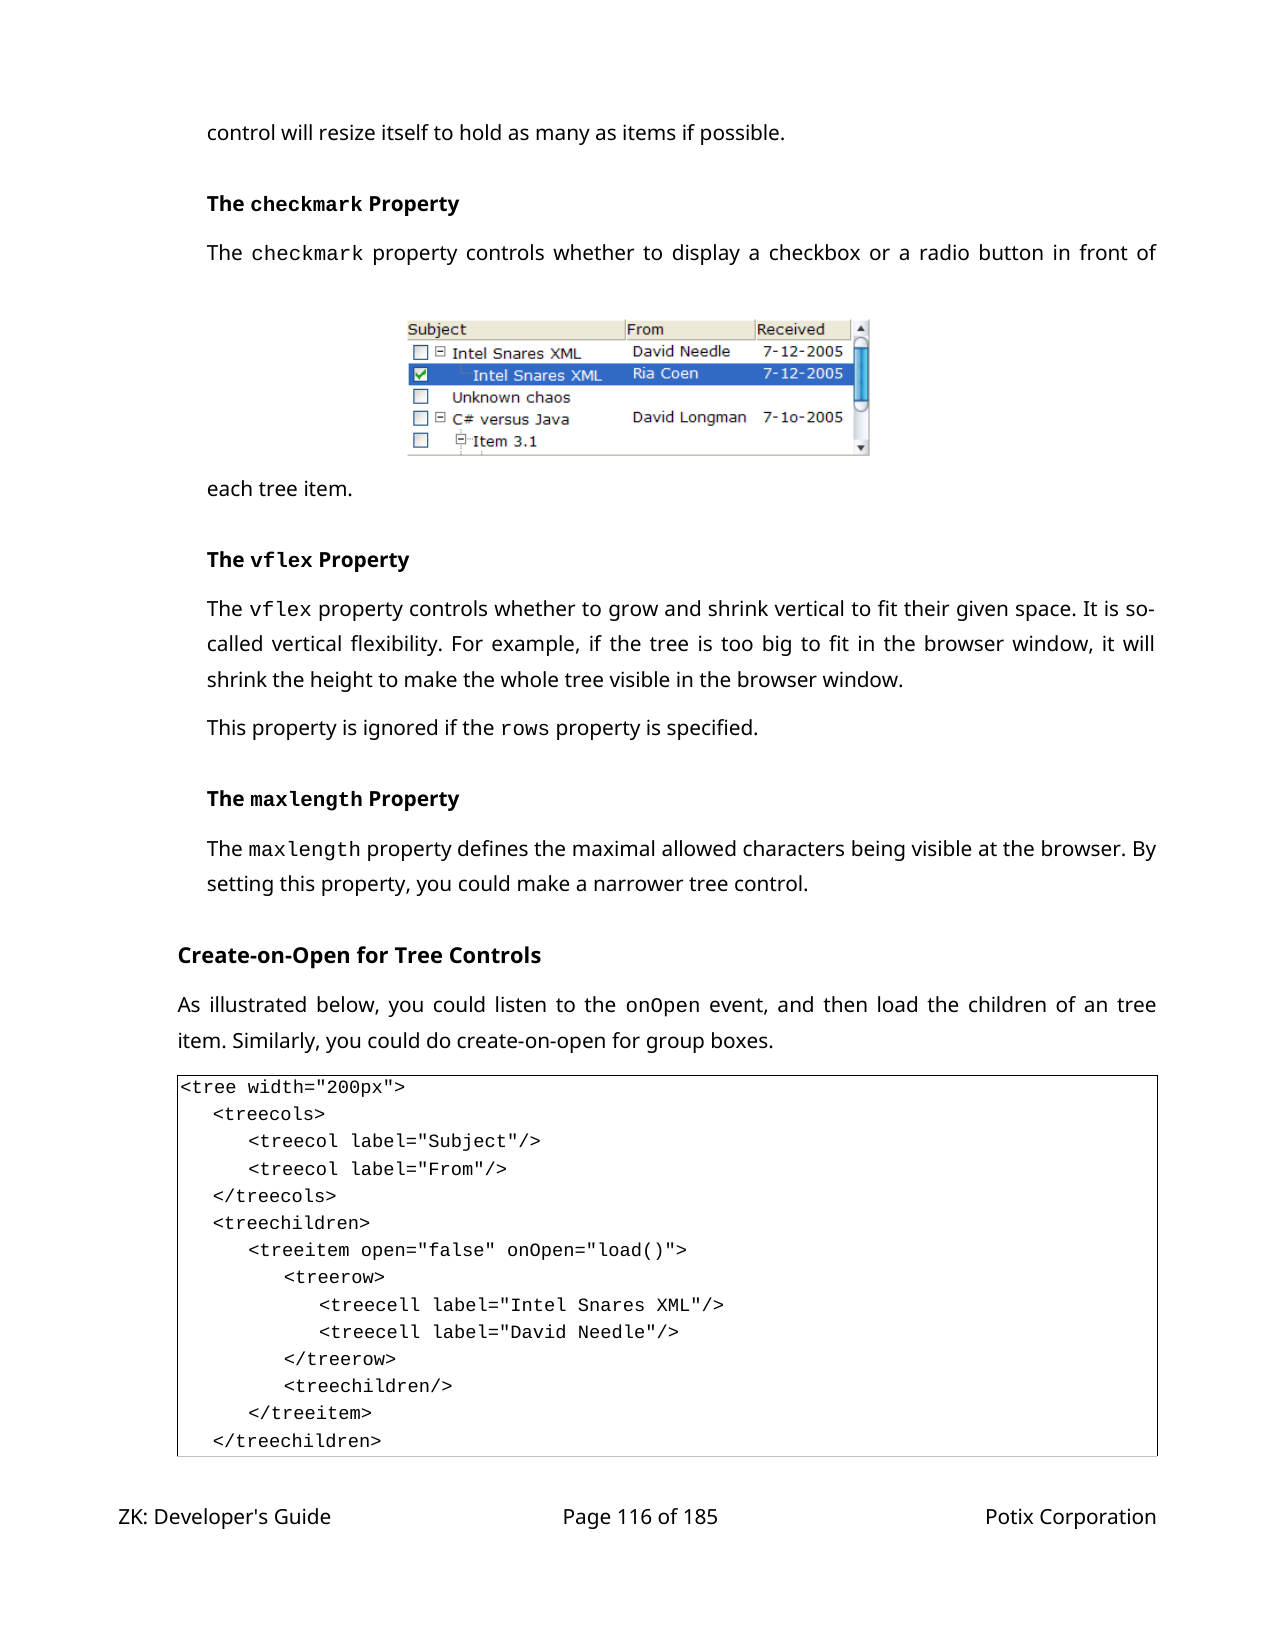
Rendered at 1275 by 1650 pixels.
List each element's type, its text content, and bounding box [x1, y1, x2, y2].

text <treecol label="Subject"/> [178, 1129, 1157, 1154]
text <treecell label="David Needle"/> [178, 1320, 1157, 1344]
subtitle The vflex Property [207, 545, 1157, 573]
text control will resize itself to hold as many as items if possible. [207, 118, 1157, 146]
text As illustrated below, you could listen to the onOpen event, and then load the children of an tree item. Similarly, you could do create-on-open for group boxes. [177, 991, 1157, 1054]
subtitle The checkmark Property [207, 189, 1157, 217]
text <treeitem open="false" onOpen="load()"> [178, 1238, 1157, 1262]
text </treechildren> [178, 1428, 1157, 1456]
text The checkmark property controls whether to display a checkbox or a radio button in front of each tree item. [207, 238, 1157, 502]
text <treecol label="From"/> [178, 1157, 1157, 1181]
subtitle The maxlength Property [207, 784, 1157, 813]
picture [403, 315, 872, 457]
text <treerow> [178, 1265, 1157, 1289]
text The vflex property controls whether to grow and shrink vertical to fit their given space. It is so-called vertical flexibility. For example, if the tree is too big to fit in the browser window, it will shrink the height to make the whole tree visible in the browser window. [207, 594, 1157, 693]
text <treechildren/> [178, 1374, 1157, 1398]
subtitle Create-on-Open for Tree Controls [177, 940, 1157, 970]
text </treeitem> [178, 1401, 1157, 1426]
text </treecols> [178, 1184, 1157, 1208]
text <treecell label="Intel Snares XML"/> [178, 1292, 1157, 1317]
text <treecols> [178, 1102, 1157, 1126]
text This property is ignored if the rows property is specified. [207, 713, 1157, 742]
text <tree width="200px"> [178, 1076, 1157, 1099]
text The maxlength property defines the maximal allowed characters being visible at the browser. By setting this property, you could make a narrower tree control. [207, 834, 1157, 897]
text <treechildren> [178, 1211, 1157, 1235]
text </treerow> [178, 1347, 1157, 1371]
